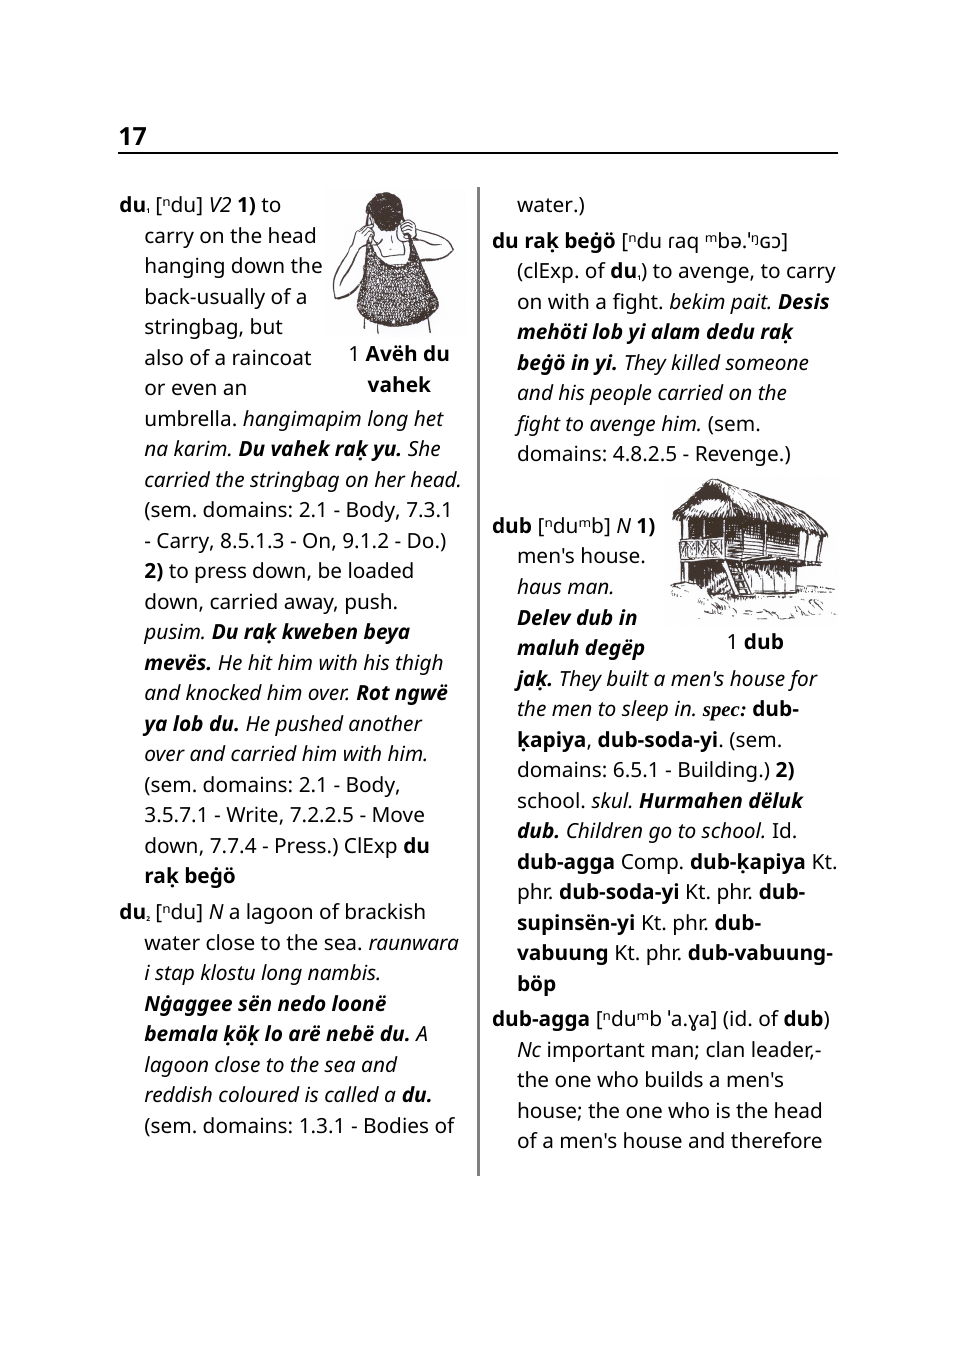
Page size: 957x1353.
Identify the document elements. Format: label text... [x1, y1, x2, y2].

text dub [ⁿduᵐb] N 1) men's house. haus man. Delev dub in maluh degëp jaḳ. They built a men's house for the men to sleep in. spec: dub-ḳapiya, dub-soda-yi. (sem. domains: 6.5.1 - Building.) 2) school. skul. Hurmahen dëluk dub. Children go to school. Id. dub-agga Comp. dub-ḳapiya Kt. phr. dub-soda-yi Kt. phr. dub-supinsën-yi Kt. phr. dub-vabuung Kt. phr. dub-vabuung-böp [492, 508, 837, 1001]
text 1 dub [673, 626, 837, 660]
picture [323, 187, 466, 337]
text water.) [492, 188, 837, 223]
picture [663, 475, 839, 626]
text 1 Avëh du vahek [333, 337, 465, 402]
text du raḳ beġö [ⁿdu ɾaq ᵐbə.ˈᵑɢɔ] (clExp. of du1) to avenge, to carry on with a fight. bekim pait. Desis mehöti lob yi alam dedu raḳ beġö in yi. They killed someone and his people carried on the fight to avenge him. (sem. domains: 4.8.2.5 - Revenge.) [492, 223, 837, 473]
text du2 [ⁿdu] N a lagoon of brackish water close to the sea. raunwara i stap klostu long nambis. Nġaggee sën nedo loonë bemala ḳöḳ lo arë nebë du. A lagoon close to the sea and reddish coloured is called a du. (sem. domains: 1.3.1 - Bodies of [119, 894, 465, 1144]
text dub-agga [ⁿduᵐb ˈa.ɣa] (id. of dub) Nc important man; clan leader,-the one who builds a men's house; the one who is the head of a men's house and therefore [492, 1001, 837, 1159]
text du1 [ⁿdu] V2 1) to carry on the head hanging down the back-usually of a stringbag, but also of a raincoat or even an umbrella. hangimapim long het na karim. Du vahek raḳ yu. She carried the stringbag on her head. (sem. domains: 2.1 - Body, 7.3.1 - Carry, 8.5.1.3 - On, 9.1.2 - Do.) 2) to press down, be loaded down, carried away, push. pusim. Du raḳ kweben beya mevës. He hit him with his thigh and knocked him over. Rot ngwë ya lob du. He pushed another over and carried him with him. (sem. domains: 2.1 - Body, 3.5.7.1 - Write, 7.2.2.5 - Move down, 7.7.4 - Press.) ClExp du raḳ beġö [119, 188, 465, 894]
